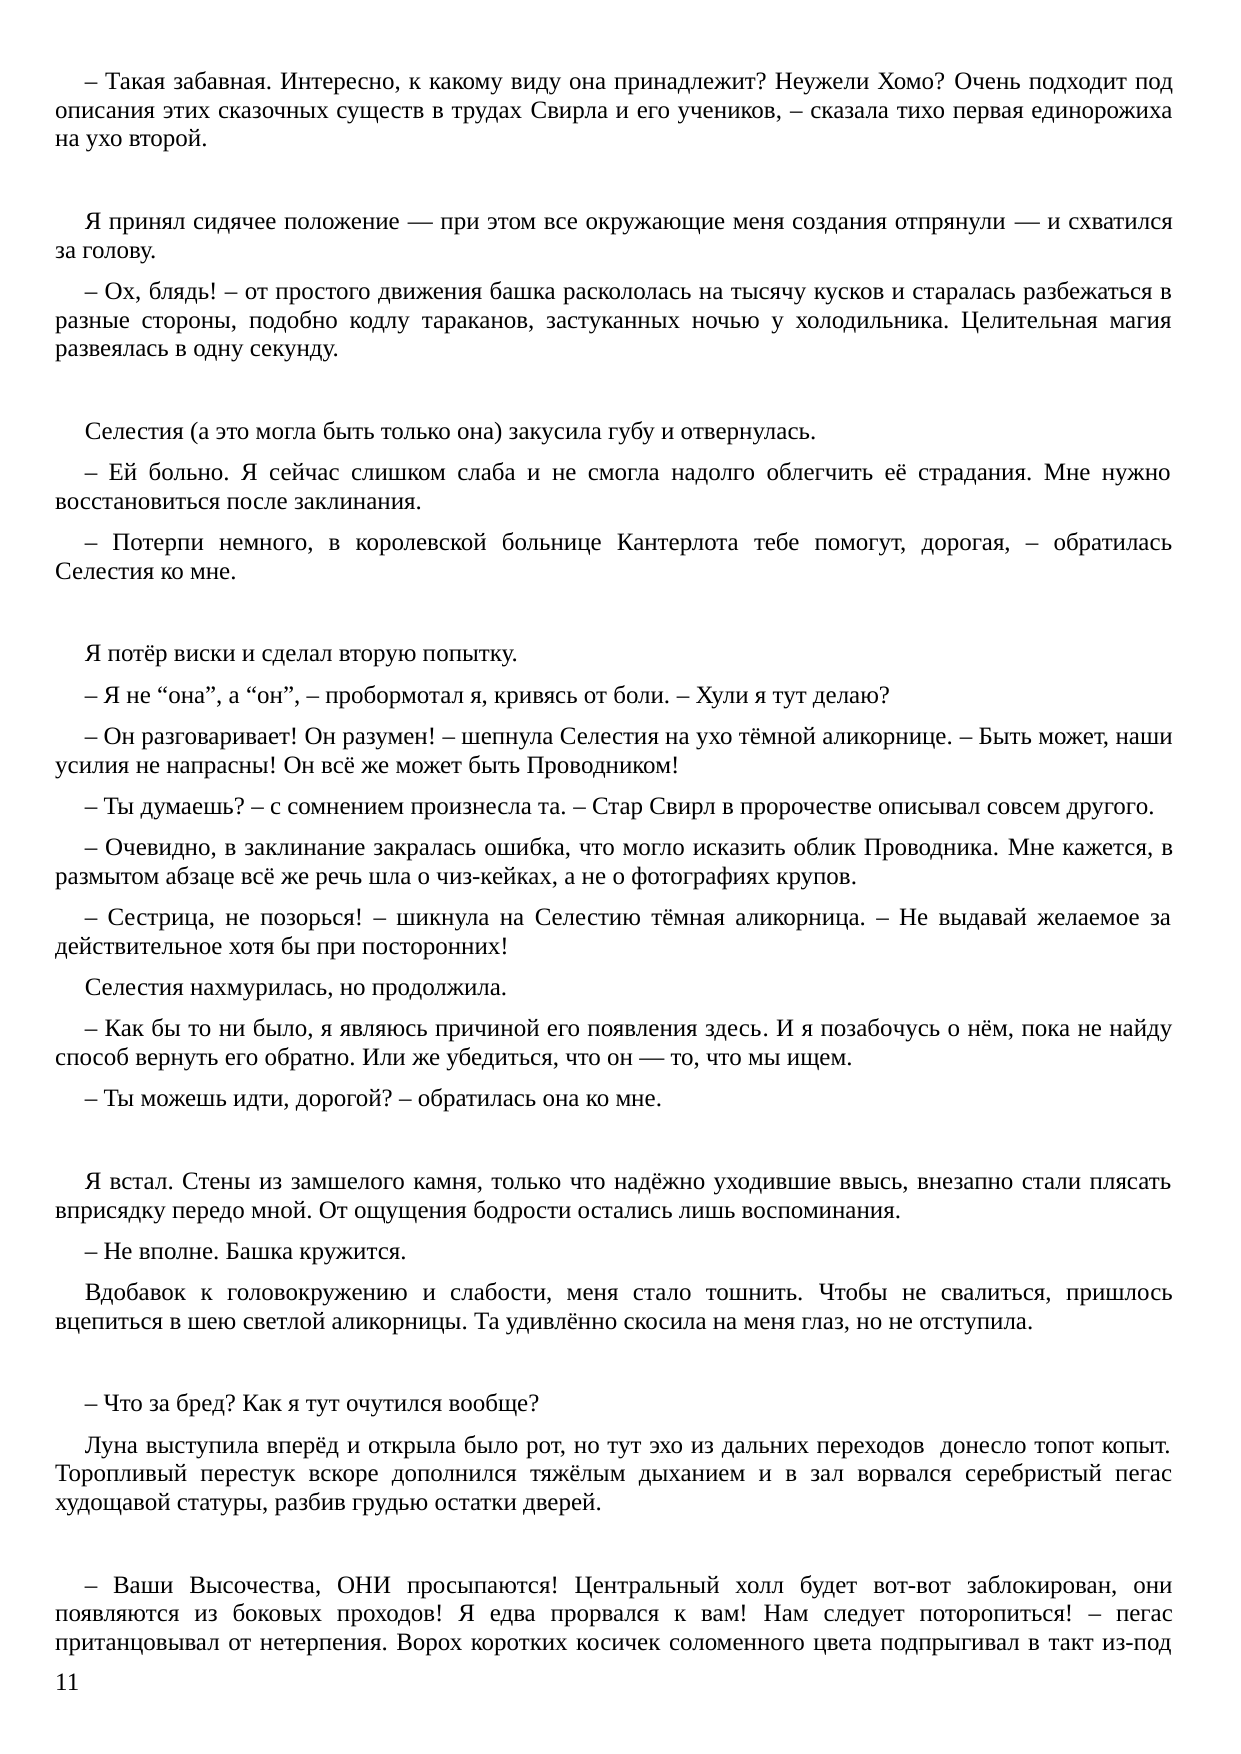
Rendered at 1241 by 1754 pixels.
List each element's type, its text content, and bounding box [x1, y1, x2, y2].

text – Он разговаривает! Он разумен! – шепнула Селестия на ухо тёмной аликорнице. – Быть может, наши усилия не напрасны! Он всё же может быть Проводником! [55, 721, 1173, 778]
text – Как бы то ни было, я являюсь причиной его появления здесь. И я позабочусь о нём, пока не найду способ вернуть его обратно. Или же убедиться, что он — то, что мы ищем. [55, 1013, 1173, 1071]
text – Ваши Высочества, ОНИ просыпаются! Центральный холл будет вот-вот заблокирован, они появляются из боковых проходов! Я едва прорвался к вам! Нам следует поторопиться! – пегас пританцовывал от нетерпения. Ворох коротких косичек соломенного цвета подпрыгивал в такт из-под [55, 1570, 1173, 1656]
text – Очевидно, в заклинание закралась ошибка, что могло исказить облик Проводника. Мне кажется, в размытом абзаце всё же речь шла о чиз-кейках, а не о фотографиях крупов. [55, 832, 1173, 890]
text – Сестрица, не позорься! – шикнула на Селестию тёмная аликорница. – Не выдавай желаемое за действительное хотя бы при посторонних! [55, 902, 1173, 960]
text Селестия (а это могла быть только она) закусила губу и отвернулась. [55, 416, 1173, 445]
text – Не вполне. Башка кружится. [55, 1236, 1173, 1265]
text – Ей больно. Я сейчас слишком слаба и не смогла надолго облегчить её страдания. Мне нужно восстановиться после заклинания. [55, 457, 1173, 515]
text Я принял сидячее положение — при этом все окружающие меня создания отпрянули — и схватился за голову. [55, 206, 1173, 263]
text – Ты можешь идти, дорогой? – обратилась она ко мне. [55, 1083, 1173, 1112]
text Луна выступила вперёд и открыла было рот, но тут эхо из дальних переходов донесло топот копыт. Торопливый перестук вскоре дополнился тяжёлым дыханием и в зал ворвался серебристый пегас худощавой статуры, разбив грудью остатки дверей. [55, 1430, 1173, 1516]
text – Такая забавная. Интересно, к какому виду она принадлежит? Неужели Хомо? Очень подходит под описания этих сказочных существ в трудах Свирла и его учеников, – сказала тихо первая единорожиха на ухо второй. [55, 66, 1173, 152]
text Я потёр виски и сделал вторую попытку. [55, 638, 1173, 667]
text – Что за бред? Как я тут очутился вообще? [55, 1388, 1173, 1417]
text – Я не “она”, а “он”, – пробормотал я, кривясь от боли. – Хули я тут делаю? [55, 680, 1173, 708]
text – Ох, блядь! – от простого движения башка раскололась на тысячу кусков и старалась разбежаться в разные стороны, подобно кодлу тараканов, застуканных ночью у холодильника. Целительная магия развеялась в одну секунду. [55, 276, 1173, 362]
text Вдобавок к головокружению и слабости, меня стало тошнить. Чтобы не свалиться, пришлось вцепиться в шею светлой аликорницы. Та удивлённо скосила на меня глаз, но не отступила. [55, 1277, 1173, 1335]
text Я встал. Стены из замшелого камня, только что надёжно уходившие ввысь, внезапно стали плясать вприсядку передо мной. От ощущения бодрости остались лишь воспоминания. [55, 1166, 1173, 1223]
text Селестия нахмурилась, но продолжила. [55, 972, 1173, 1001]
text – Потерпи немного, в королевской больнице Кантерлота тебе помогут, дорогая, – обратилась Селестия ко мне. [55, 527, 1173, 585]
text – Ты думаешь? – с сомнением произнесла та. – Стар Свирл в пророчестве описывал совсем другого. [55, 791, 1173, 820]
